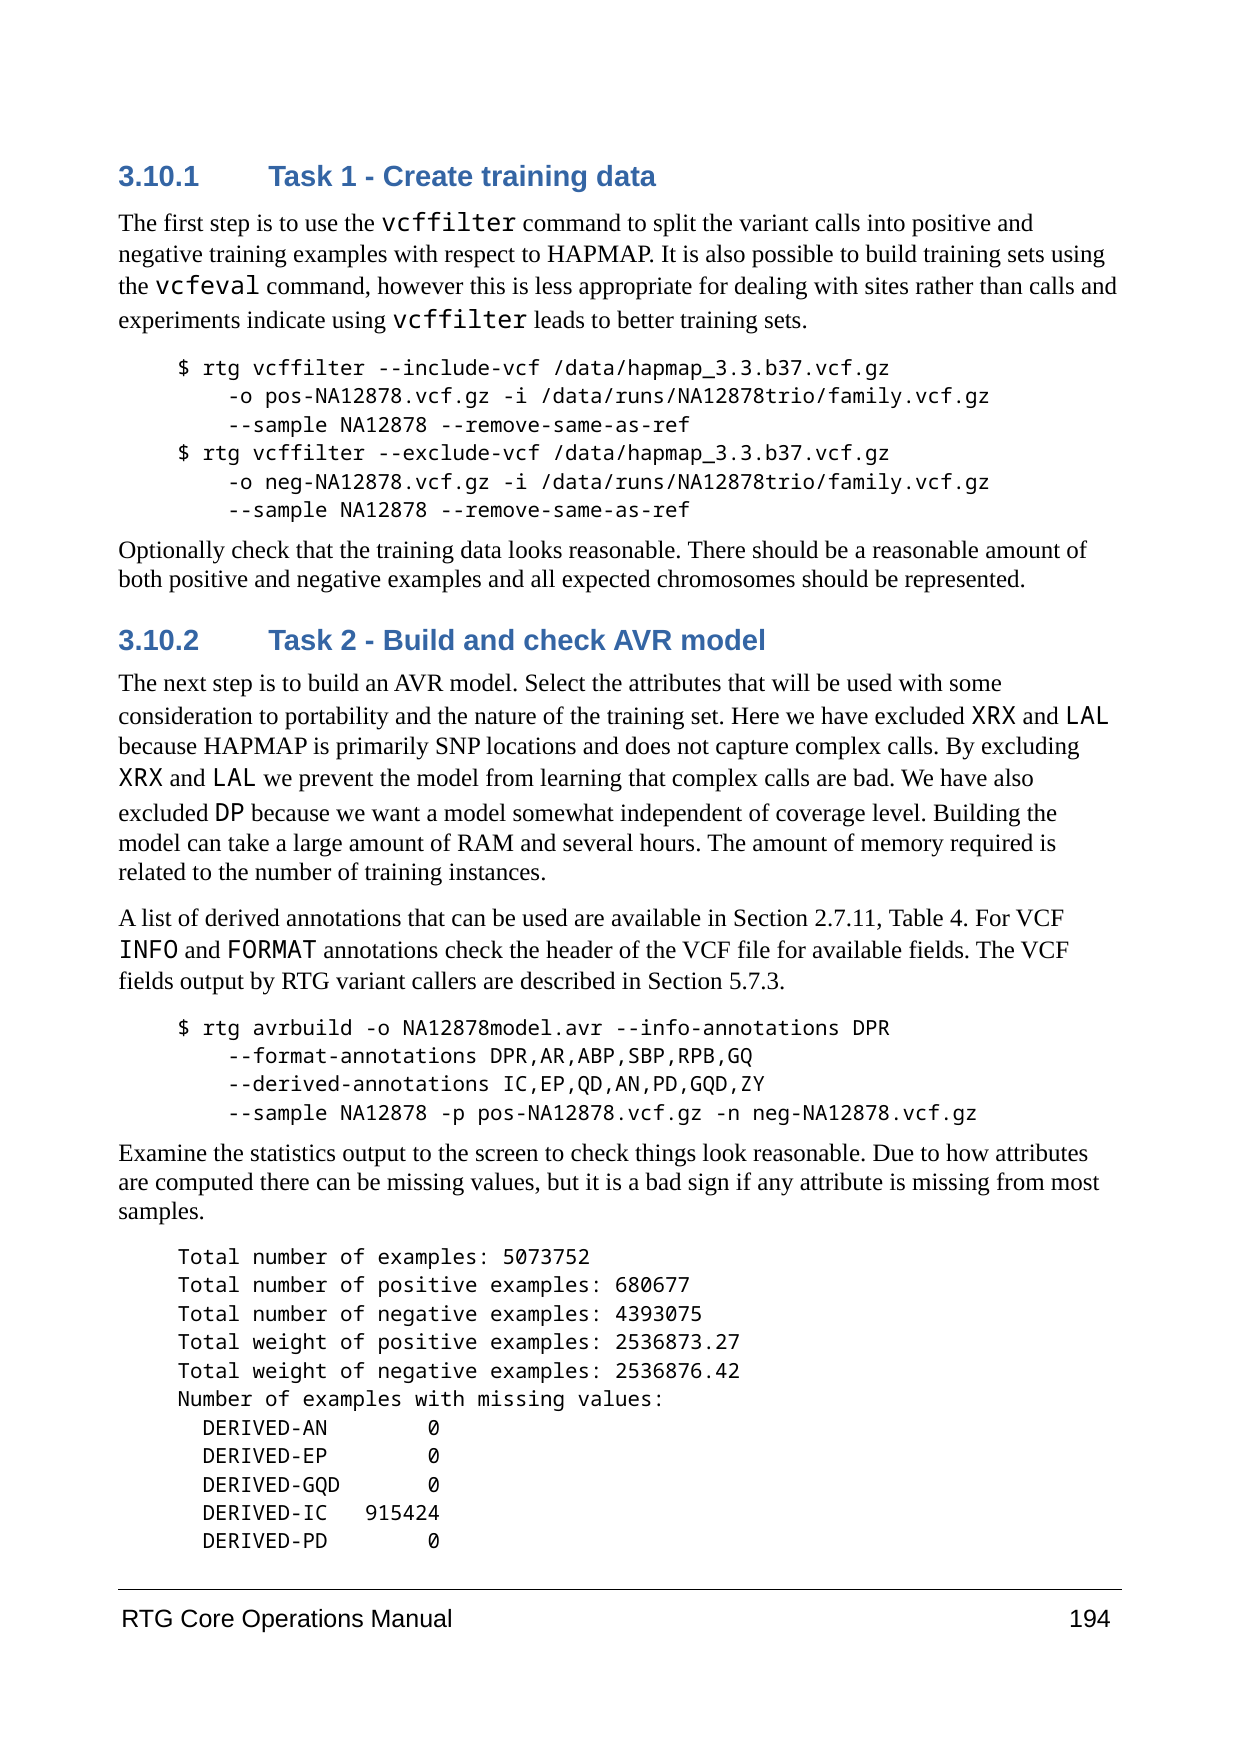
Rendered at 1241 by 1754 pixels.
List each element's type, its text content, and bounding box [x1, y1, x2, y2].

text DERIVED-IC 915424 [177, 1498, 1122, 1527]
text Total number of positive examples: 680677 [177, 1271, 1122, 1299]
text $ rtg vcffilter --include-vcf /data/hapmap_3.3.b37.vcf.gz [177, 353, 1122, 382]
text DERIVED-AN 0 [177, 1413, 1122, 1441]
text --format-annotations DPR,AR,ABP,SBP,RPB,GQ [177, 1041, 1122, 1069]
text The first step is to use the vcffilter command to split the variant calls into positive and negative training examples with respect to HAPMAP. It is also possible to build training sets using the vcfeval command, however this is less appropriate for dealing with sites rather than calls and experiments indicate using vcffilter leads to better training sets. [118, 204, 1122, 336]
text Total weight of negative examples: 2536876.42 [177, 1356, 1122, 1384]
text DERIVED-GQD 0 [177, 1470, 1122, 1498]
text --sample NA12878 -p pos-NA12878.vcf.gz -n neg-NA12878.vcf.gz [177, 1098, 1122, 1126]
text A list of derived annotations that can be used are available in Section 2.7.11, Table 4. For VCF INFO and FORMAT annotations check the header of the VCF file for available fields. The VCF fields output by RTG variant callers are described in Section 5.7.3. [118, 903, 1122, 995]
text Total weight of positive examples: 2536873.27 [177, 1327, 1122, 1356]
text --sample NA12878 --remove-same-as-ref [177, 495, 1122, 524]
text $ rtg vcffilter --exclude-vcf /data/hapmap_3.3.b37.vcf.gz [177, 438, 1122, 467]
subtitle Task 2 - Build and check AVR model [118, 623, 1122, 656]
text Total number of examples: 5073752 [177, 1242, 1122, 1271]
subtitle Task 1 - Create training data [118, 159, 1122, 192]
text $ rtg avrbuild -o NA12878model.avr --info-annotations DPR [177, 1013, 1122, 1041]
text Number of examples with missing values: [177, 1384, 1122, 1413]
text --sample NA12878 --remove-same-as-ref [177, 410, 1122, 438]
text Optionally check that the training data looks reasonable. There should be a reasonable amount of both positive and negative examples and all expected chromosomes should be represented. [118, 536, 1122, 593]
text DERIVED-PD 0 [177, 1527, 1122, 1555]
text The next step is to build an AVR model. Select the attributes that will be used with some consideration to portability and the nature of the training set. Here we have excluded XRX and LAL because HAPMAP is primarily SNP locations and does not capture complex calls. By excluding XRX and LAL we prevent the model from learning that complex calls are bad. We have also excluded DP because we want a model somewhat independent of coverage level. Building the model can take a large amount of RAM and several hours. The amount of memory required is related to the number of training instances. [118, 668, 1122, 886]
text Total number of negative examples: 4393075 [177, 1299, 1122, 1327]
text -o pos-NA12878.vcf.gz -i /data/runs/NA12878trio/family.vcf.gz [177, 382, 1122, 410]
text --derived-annotations IC,EP,QD,AN,PD,GQD,ZY [177, 1069, 1122, 1098]
text Examine the statistics output to the screen to check things look reasonable. Due to how attributes are computed there can be missing values, but it is a bad sign if any attribute is missing from most samples. [118, 1138, 1122, 1224]
text -o neg-NA12878.vcf.gz -i /data/runs/NA12878trio/family.vcf.gz [177, 467, 1122, 495]
text DERIVED-EP 0 [177, 1441, 1122, 1470]
